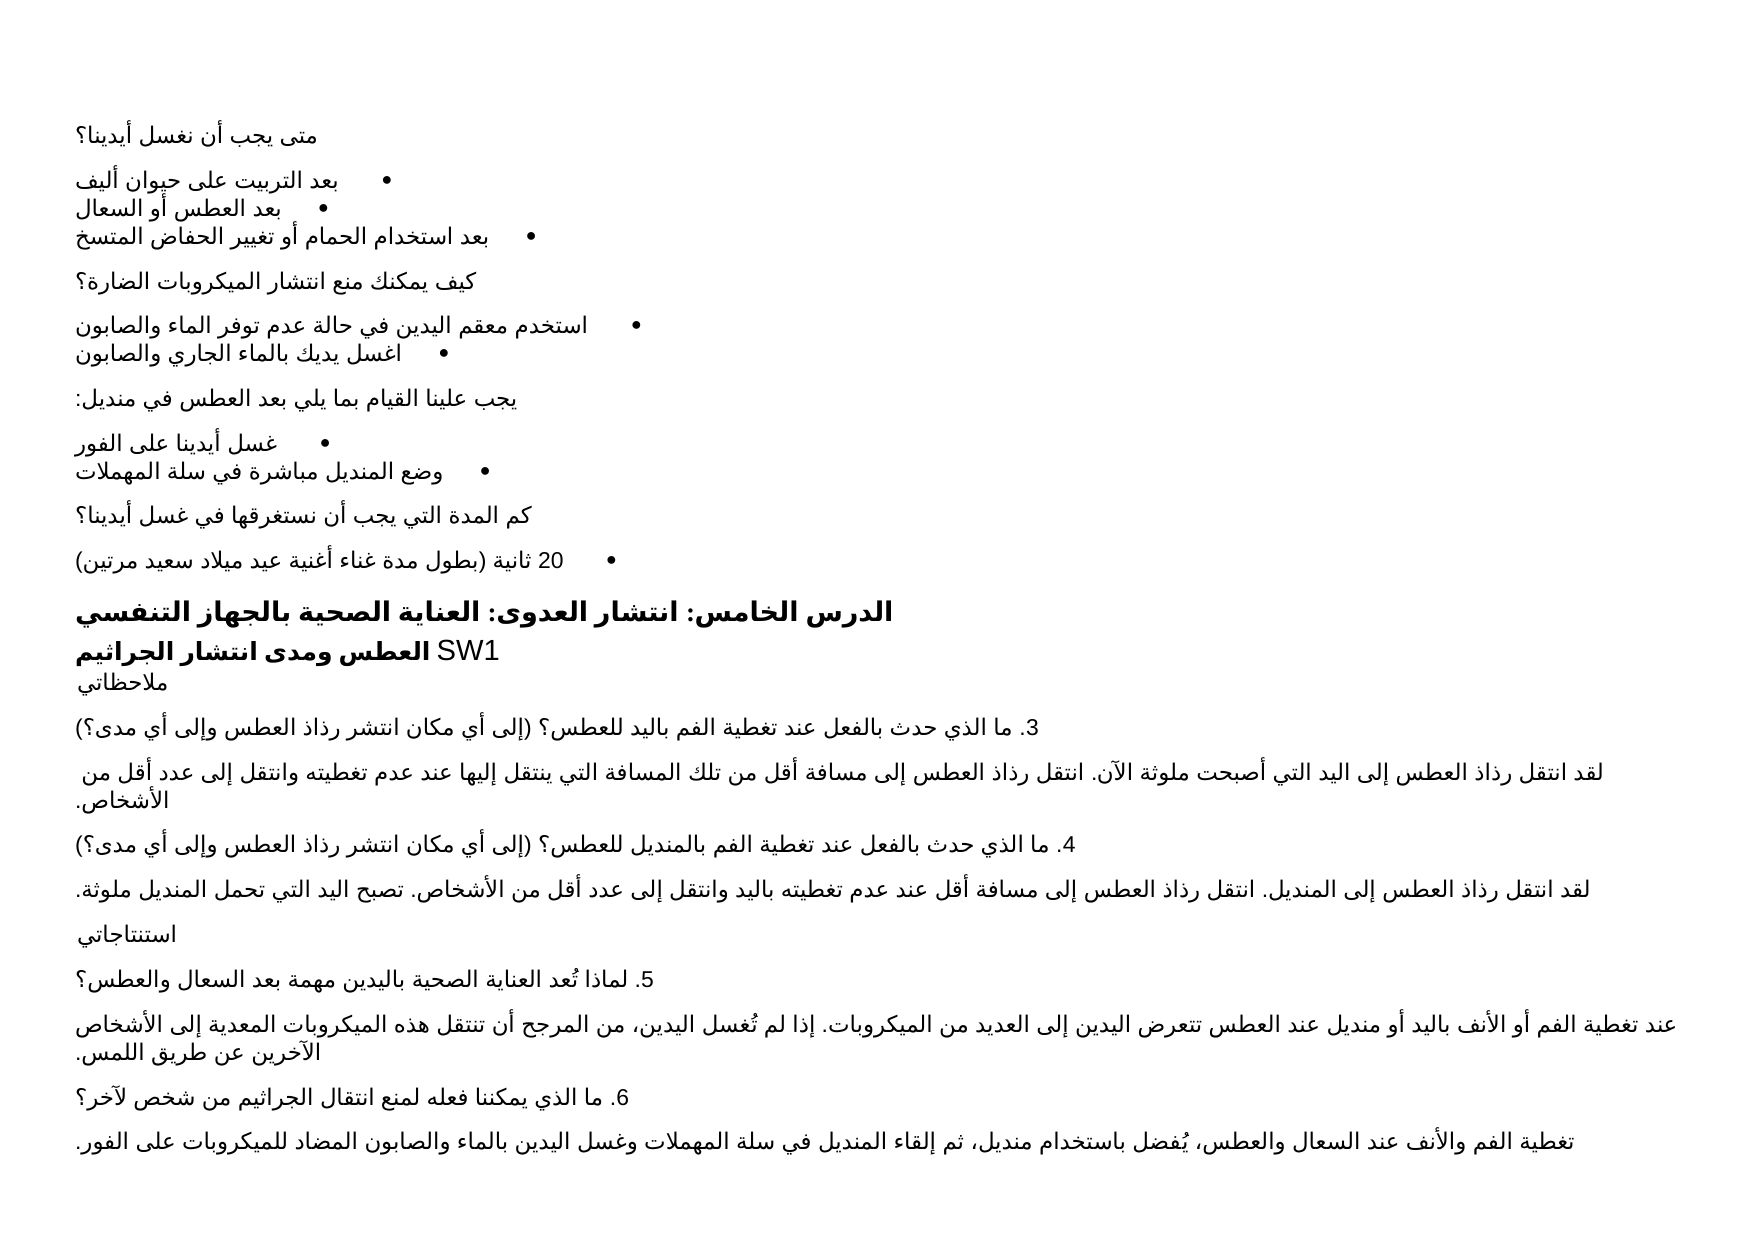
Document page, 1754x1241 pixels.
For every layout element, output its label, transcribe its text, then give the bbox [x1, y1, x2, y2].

list بعد التربيت على حيوان أليف [75, 167, 1641, 193]
text 5. لماذا تُعد العناية الصحية باليدين مهمة بعد السعال والعطس؟ [75, 966, 1679, 992]
text 6. ما الذي يمكننا فعله لمنع انتقال الجراثيم من شخص لآخر؟ [75, 1083, 1679, 1110]
list غسل أيدينا على الفور [75, 430, 1641, 456]
text لقد انتقل رذاذ العطس إلى اليد التي أصبحت ملوثة الآن. انتقل رذاذ العطس إلى مسافة أقل من تلك المسافة التي ينتقل إليها عند عدم تغطيته وانتقل إلى عدد أقل من الأشخاص. [75, 758, 1679, 813]
text يجب علينا القيام بما يلي بعد العطس في منديل: [75, 385, 1679, 411]
text ملاحظاتي [75, 669, 1679, 695]
subtitle SW1 العطس ومدى انتشار الجراثيم [75, 633, 1679, 667]
text لقد انتقل رذاذ العطس إلى المنديل. انتقل رذاذ العطس إلى مسافة أقل عند عدم تغطيته باليد وانتقل إلى عدد أقل من الأشخاص. تصبح اليد التي تحمل المنديل ملوثة. [75, 876, 1679, 903]
text كيف يمكنك منع انتشار الميكروبات الضارة؟ [75, 268, 1679, 294]
text كم المدة التي يجب أن نستغرقها في غسل أيدينا؟ [75, 502, 1679, 528]
list بعد استخدام الحمام أو تغيير الحفاض المتسخ [75, 223, 1641, 249]
text 3. ما الذي حدث بالفعل عند تغطية الفم باليد للعطس؟ (إلى أي مكان انتشر رذاذ العطس وإلى أي مدى؟) [75, 714, 1679, 740]
subtitle الدرس الخامس: انتشار العدوى: العناية الصحية بالجهاز التنفسي [75, 596, 1679, 627]
list استخدم معقم اليدين في حالة عدم توفر الماء والصابون [75, 312, 1641, 339]
list بعد العطس أو السعال [75, 195, 1641, 221]
list 20 ثانية (بطول مدة غناء أغنية عيد ميلاد سعيد مرتين) [75, 547, 1641, 573]
list وضع المنديل مباشرة في سلة المهملات [75, 458, 1641, 484]
text تغطية الفم والأنف عند السعال والعطس، يُفضل باستخدام منديل، ثم إلقاء المنديل في سلة المهملات وغسل اليدين بالماء والصابون المضاد للميكروبات على الفور. [75, 1128, 1679, 1155]
text عند تغطية الفم أو الأنف باليد أو منديل عند العطس تتعرض اليدين إلى العديد من الميكروبات. إذا لم تُغسل اليدين، من المرجح أن تنتقل هذه الميكروبات المعدية إلى الأشخاص الآخرين عن طريق اللمس. [75, 1011, 1679, 1065]
text 4. ما الذي حدث بالفعل عند تغطية الفم بالمنديل للعطس؟ (إلى أي مكان انتشر رذاذ العطس وإلى أي مدى؟) [75, 831, 1679, 858]
list اغسل يديك بالماء الجاري والصابون [75, 340, 1641, 367]
text متى يجب أن نغسل أيدينا؟ [75, 122, 1679, 149]
text استنتاجاتي [75, 921, 1679, 947]
